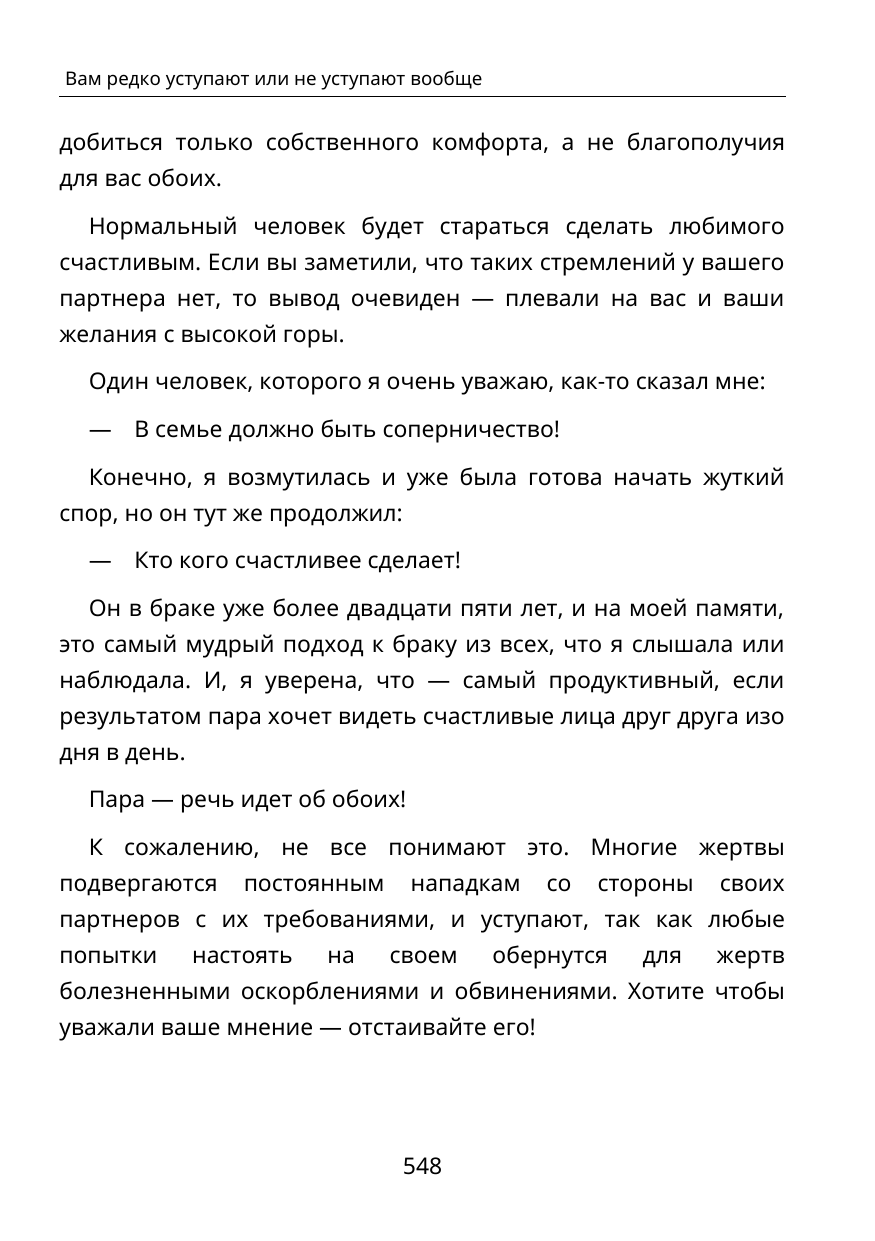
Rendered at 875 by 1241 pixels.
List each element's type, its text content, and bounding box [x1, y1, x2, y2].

text К сожалению, не все понимают это. Многие жертвы подвергаются постоянным нападкам со стороны своих партнеров с их требованиями, и уступают, так как любые попытки настоять на своем обернутся для жертв болезненными оскорблениями и обвинениями. Хотите чтобы уважали ваше мнение — отстаивайте его! [59, 831, 786, 1042]
text Нормальный человек будет стараться сделать любимого счастливым. Если вы заметили, что таких стремлений у вашего партнера нет, то вывод очевиден — плевали на вас и ваши желания с высокой горы. [59, 210, 786, 349]
text Конечно, я возмутилась и уже была готова начать жуткий спор, но он тут же продолжил: [59, 461, 786, 528]
text Один человек, которого я очень уважаю, как-то сказал мне: [59, 365, 786, 396]
text Он в браке уже более двадцати пяти лет, и на моей памяти, это самый мудрый подход к браку из всех, что я слышала или наблюдала. И, я уверена, что — самый продуктивный, если результатом пара хочет видеть счастливые лица друг друга изо дня в день. [59, 592, 786, 767]
list В семье должно быть соперничество! [59, 413, 786, 444]
list Кто кого счастливее сделает! [59, 544, 786, 576]
text Пара — речь идет об обоих! [59, 783, 786, 815]
text добиться только собственного комфорта, а не благополучия для вас обоих. [59, 126, 786, 193]
